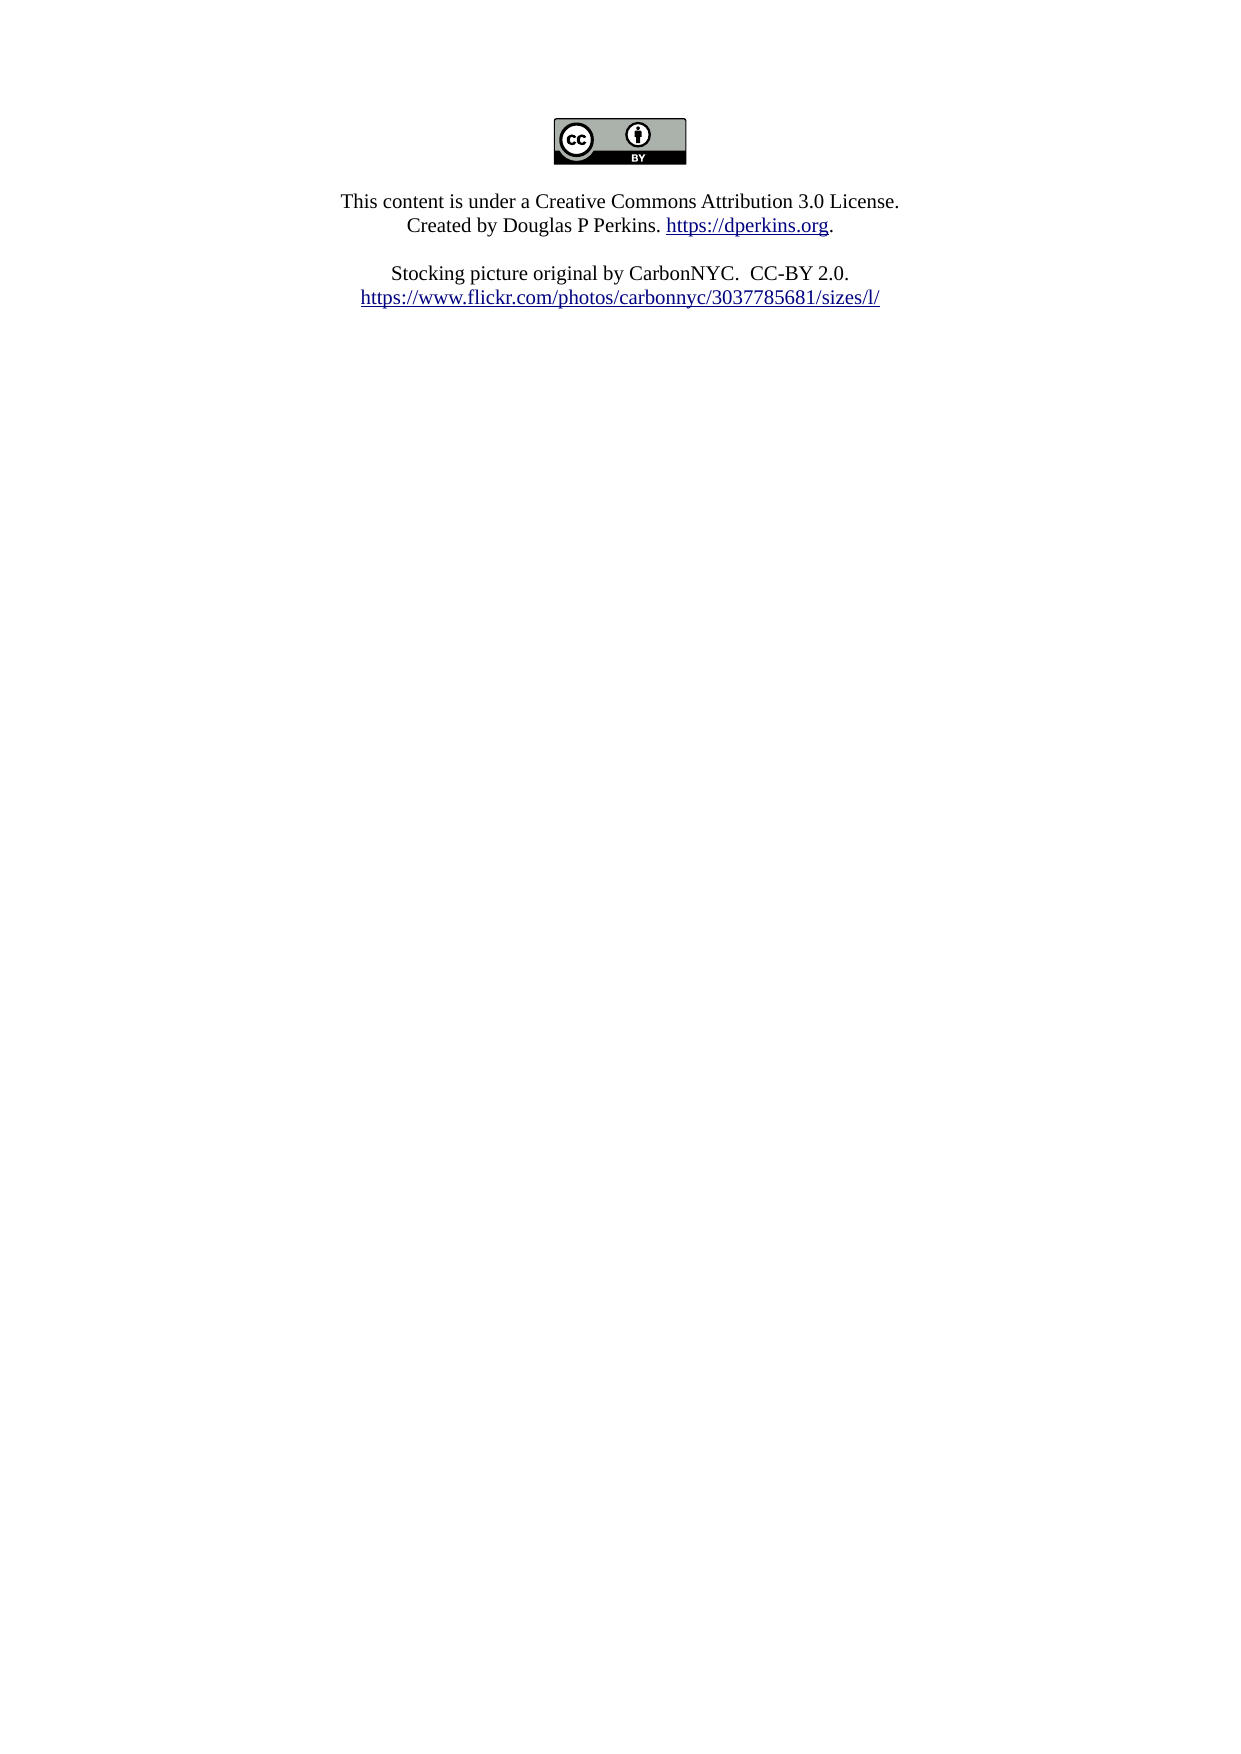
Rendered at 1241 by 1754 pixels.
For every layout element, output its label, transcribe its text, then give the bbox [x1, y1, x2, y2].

text Stocking picture original by CarbonNYC. CC-BY 2.0. [118, 261, 1122, 285]
text Created by Douglas P Perkins. https://dperkins.org. [118, 213, 1122, 237]
text https://www.flickr.com/photos/carbonnyc/3037785681/sizes/l/ [118, 285, 1122, 309]
text This content is under a Creative Commons Attribution 3.0 License. [118, 189, 1122, 213]
